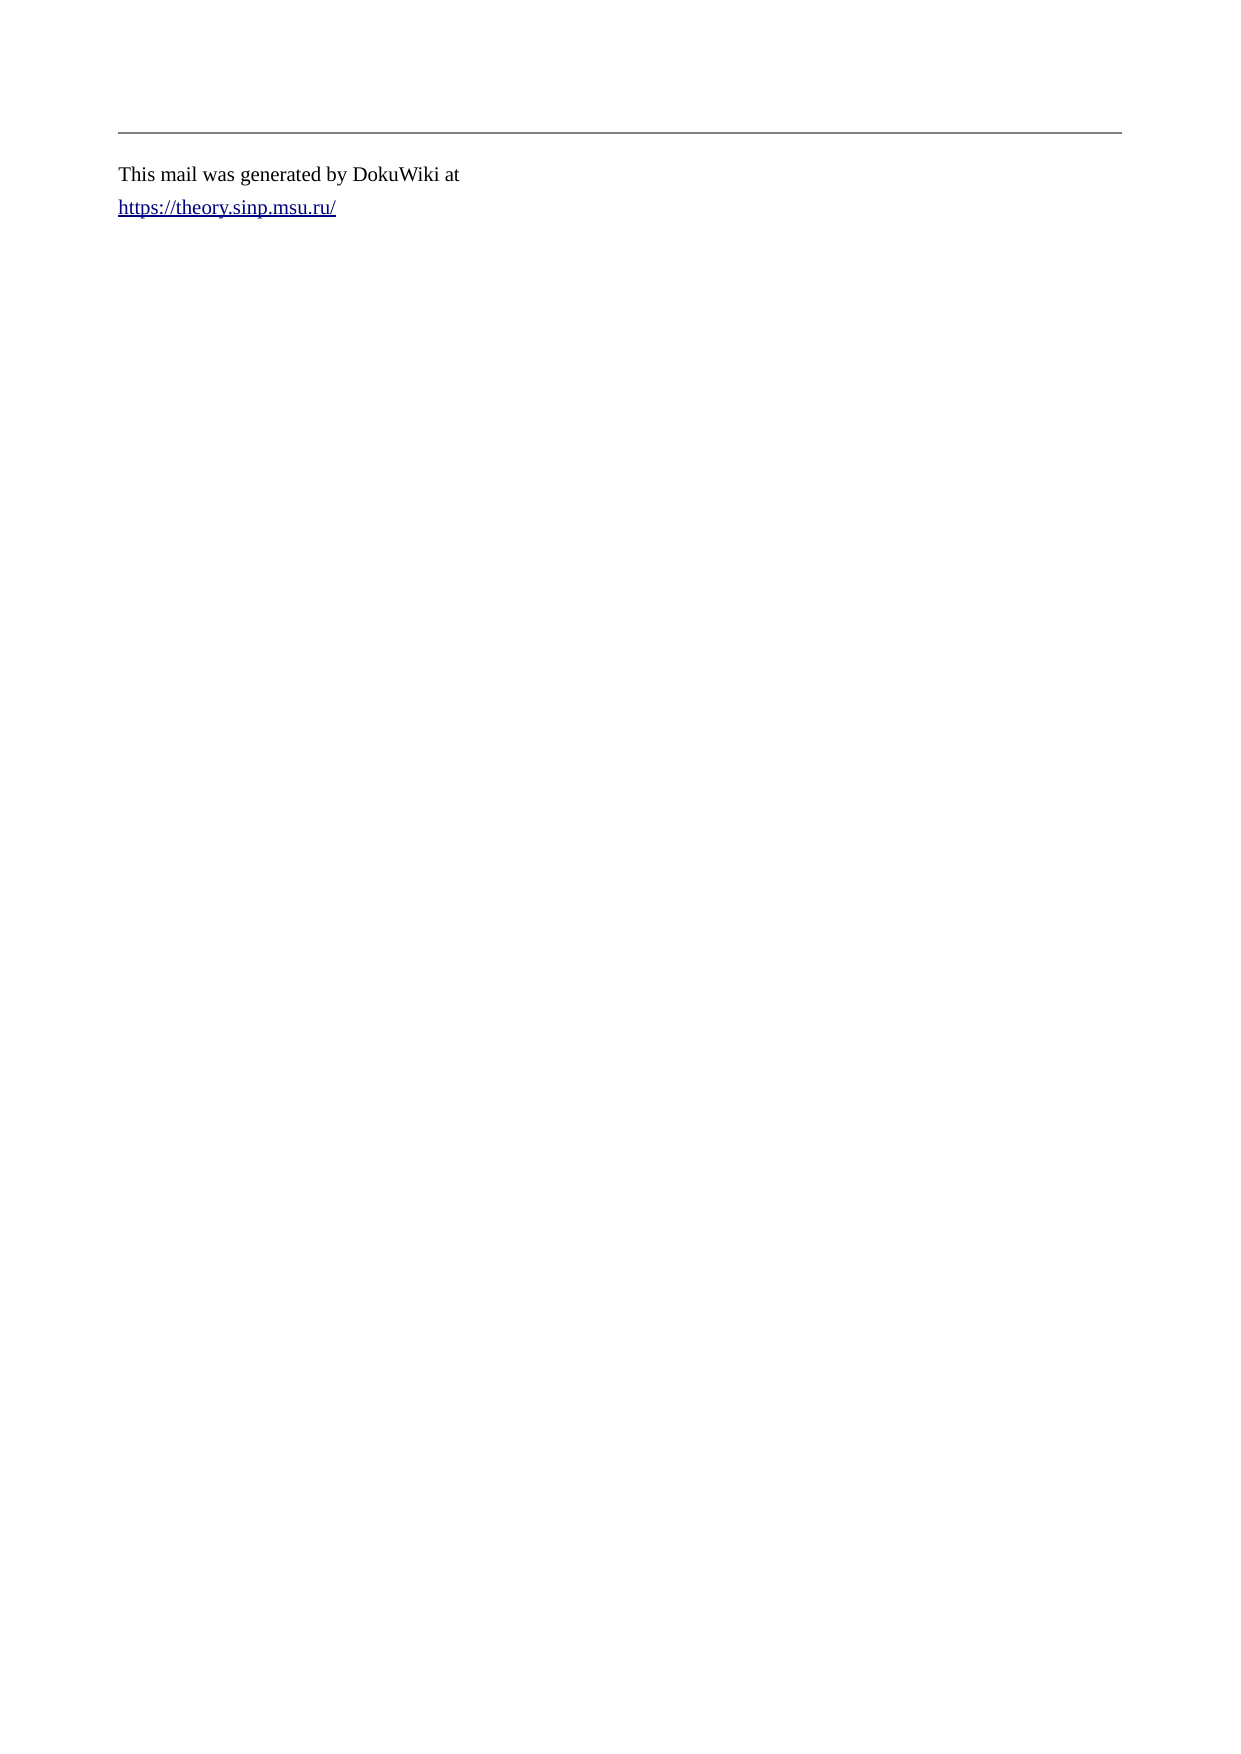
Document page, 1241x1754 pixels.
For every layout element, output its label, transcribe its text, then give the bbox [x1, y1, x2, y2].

text This mail was generated by DokuWiki at https://theory.sinp.msu.ru/ [118, 162, 1122, 219]
